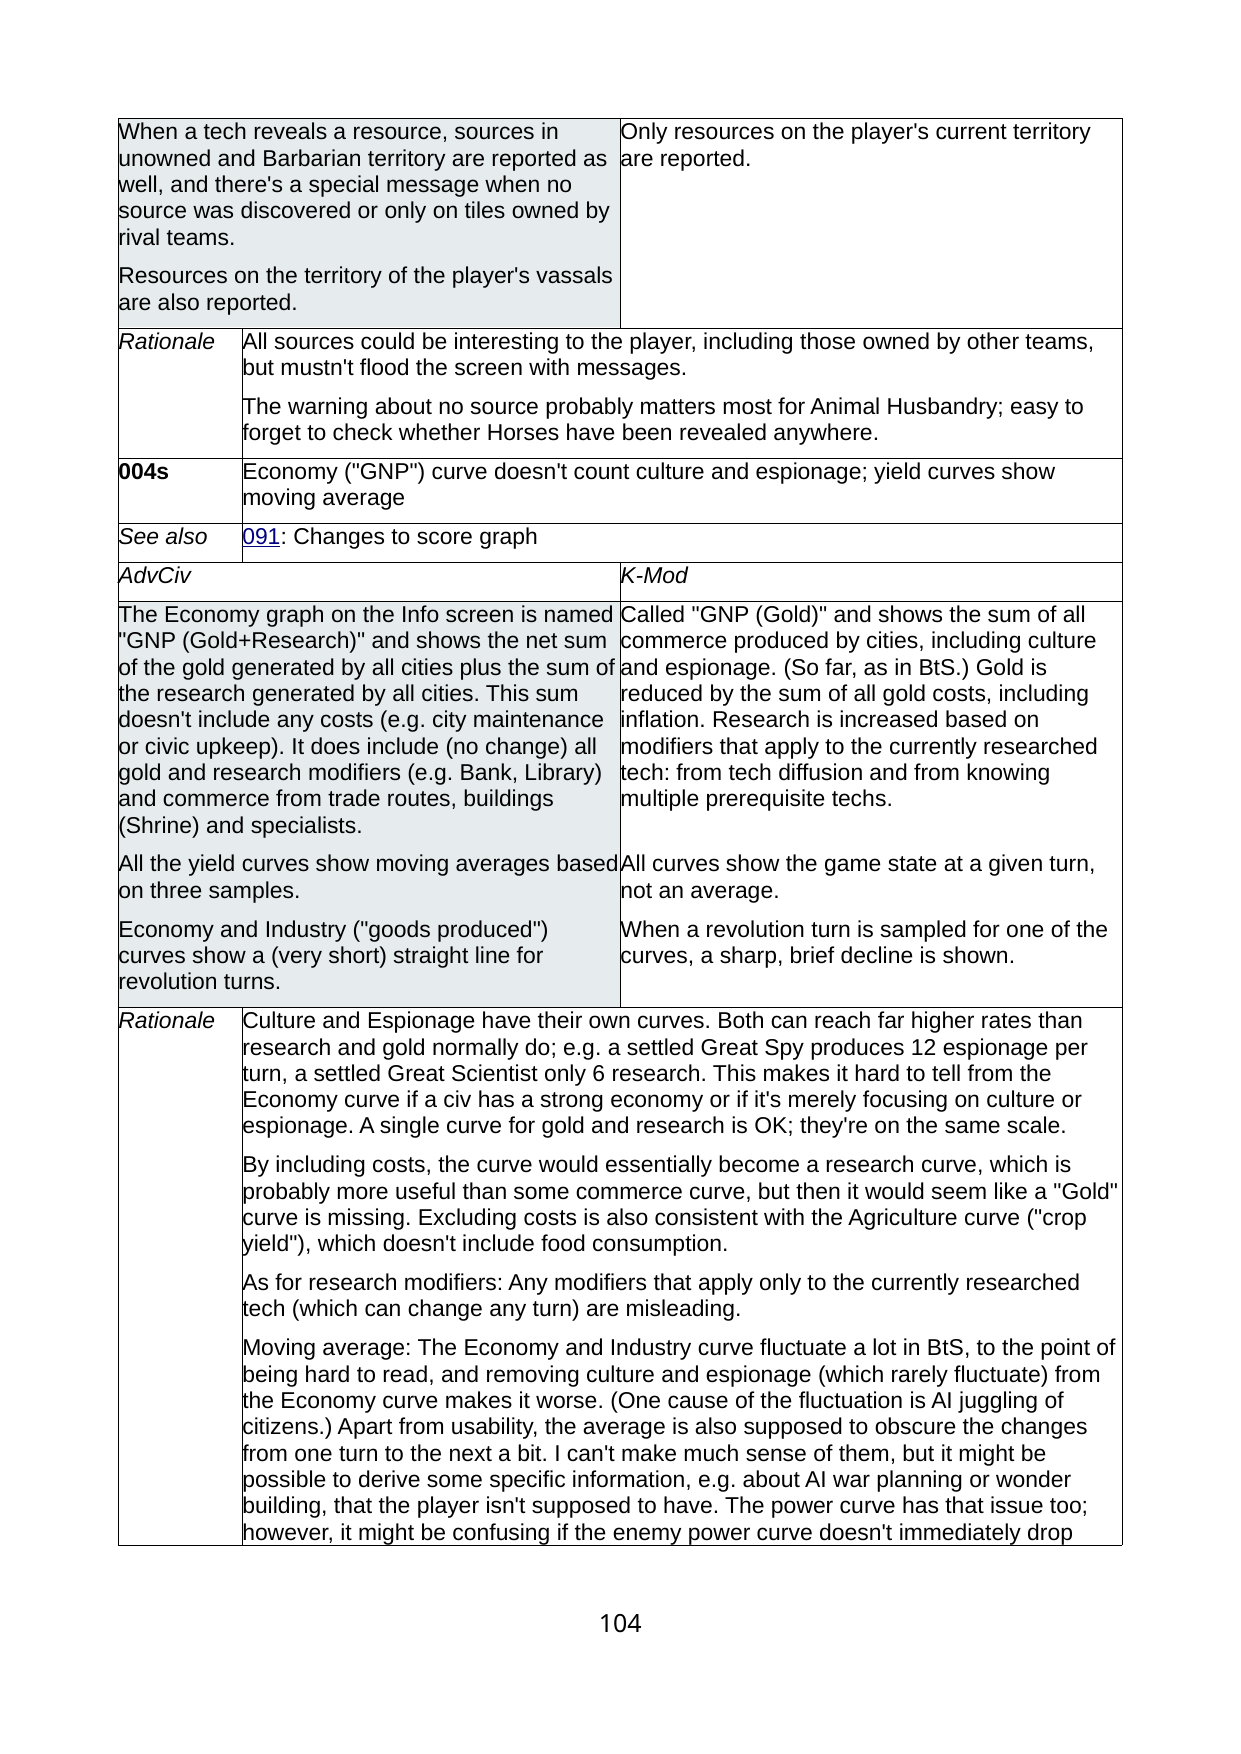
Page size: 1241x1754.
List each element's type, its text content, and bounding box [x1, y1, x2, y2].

table_cell AdvCiv [119, 563, 620, 601]
table_cell Rationale [119, 1008, 242, 1545]
table_cell 091: Changes to score graph [243, 524, 1122, 562]
table_cell K-Mod [621, 563, 1122, 601]
table_cell When a tech reveals a resource, sources in unowned and Barbarian territory are reported as well, and there's a special message when no source was discovered or only on tiles owned by rival teams. Resources on the territory of the player's vassals are also reported. [119, 119, 620, 327]
table_cell Rationale [119, 329, 242, 458]
table_cell Called "GNP (Gold)" and shows the sum of all commerce produced by cities, including culture and espionage. (So far, as in BtS.) Gold is reduced by the sum of all gold costs, including inflation. Research is increased based on modifiers that apply to the currently researched tech: from tech diffusion and from knowing multiple prerequisite techs. All curves show the game state at a given turn, not an average. When a revolution turn is sampled for one of the curves, a sharp, brief decline is shown. [621, 602, 1122, 1007]
table_cell See also [119, 524, 242, 562]
table_cell Economy ("GNP") curve doesn't count culture and espionage; yield curves show moving average [243, 459, 1122, 523]
table_cell Culture and Espionage have their own curves. Both can reach far higher rates than research and gold normally do; e.g. a settled Great Spy produces 12 espionage per turn, a settled Great Scientist only 6 research. This makes it hard to tell from the Economy curve if a civ has a strong economy or if it's merely focusing on culture or espionage. A single curve for gold and research is OK; they're on the same scale. By including costs, the curve would essentially become a research curve, which is probably more useful than some commerce curve, but then it would seem like a "Gold" curve is missing. Excluding costs is also consistent with the Agriculture curve ("crop yield"), which doesn't include food consumption. As for research modifiers: Any modifiers that apply only to the currently researched tech (which can change any turn) are misleading. Moving average: The Economy and Industry curve fluctuate a lot in BtS, to the point of being hard to read, and removing culture and espionage (which rarely fluctuate) from the Economy curve makes it worse. (One cause of the fluctuation is AI juggling of citizens.) Apart from usability, the average is also supposed to obscure the changes from one turn to the next a bit. I can't make much sense of them, but it might be possible to derive some specific information, e.g. about AI war planning or wonder building, that the player isn't supposed to have. The power curve has that issue too; however, it might be confusing if the enemy power curve doesn't immediately drop [243, 1008, 1122, 1545]
table_cell Only resources on the player's current territory are reported. [621, 119, 1122, 327]
table_cell 004s [119, 459, 242, 523]
table_cell The Economy graph on the Info screen is named "GNP (Gold+Research)" and shows the net sum of the gold generated by all cities plus the sum of the research generated by all cities. This sum doesn't include any costs (e.g. city maintenance or civic upkeep). It does include (no change) all gold and research modifiers (e.g. Bank, Library) and commerce from trade routes, buildings (Shrine) and specialists. All the yield curves show moving averages based on three samples. Economy and Industry ("goods produced") curves show a (very short) straight line for revolution turns. [119, 602, 620, 1007]
table_cell All sources could be interesting to the player, including those owned by other teams, but mustn't flood the screen with messages. The warning about no source probably matters most for Animal Husbandry; easy to forget to check whether Horses have been revealed anywhere. [243, 329, 1122, 458]
